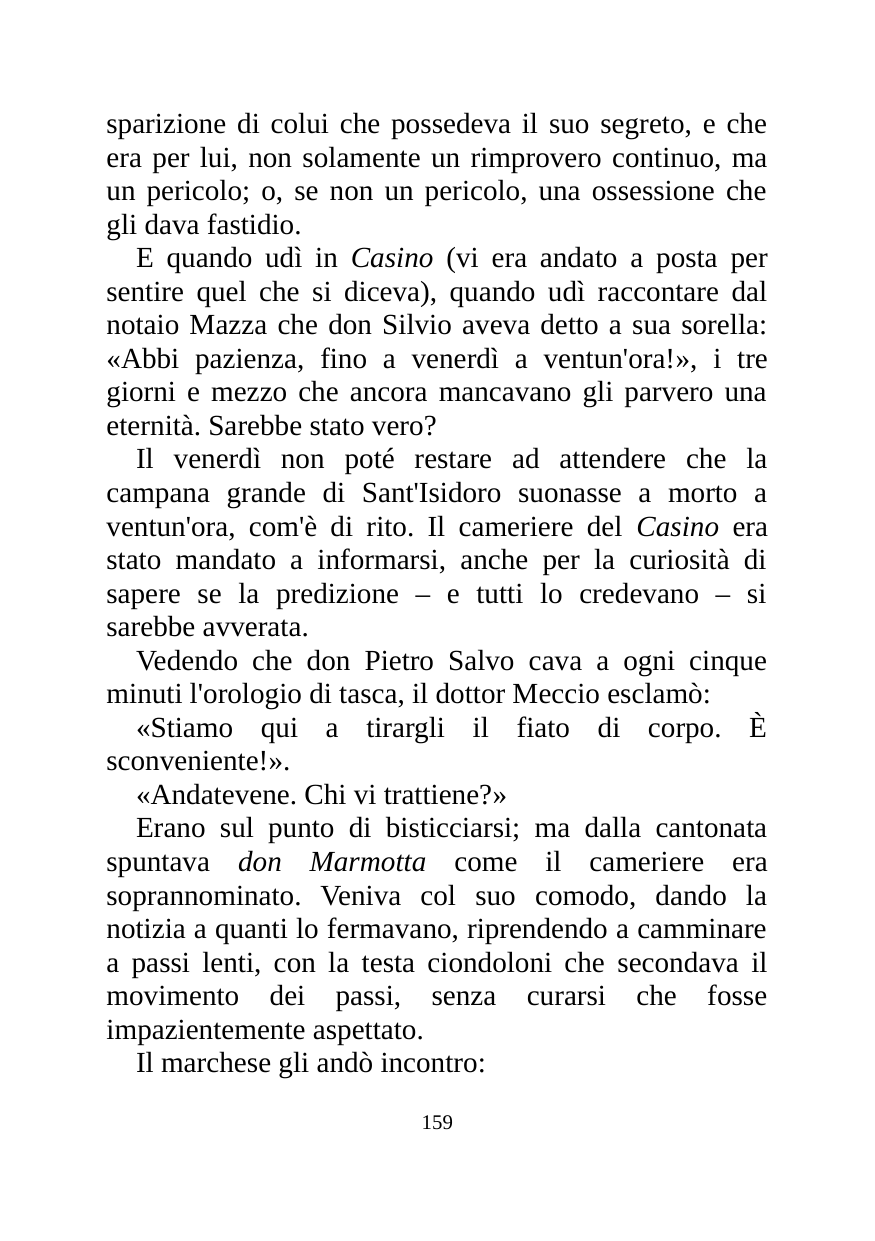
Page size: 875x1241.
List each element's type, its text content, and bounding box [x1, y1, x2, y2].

text sparizione di colui che possedeva il suo segreto, e che era per lui, non solamente un rimprovero continuo, ma un pericolo; o, se non un pericolo, una ossessione che gli dava fastidio. [106, 106, 768, 240]
text Il marchese gli andò incontro: [106, 1045, 768, 1079]
text Erano sul punto di bisticciarsi; ma dalla cantonata spuntava don Marmotta come il cameriere era soprannominato. Veniva col suo comodo, dando la notizia a quanti lo fermavano, riprendendo a camminare a passi lenti, con la testa ciondoloni che secondava il movimento dei passi, senza curarsi che fosse impazientemente aspettato. [106, 811, 768, 1045]
text E quando udì in Casino (vi era andato a posta per sentire quel che si diceva), quando udì raccontare dal notaio Mazza che don Silvio aveva detto a sua sorella: «Abbi pazienza, fino a venerdì a ventun'ora!», i tre giorni e mezzo che ancora mancavano gli parvero una eternità. Sarebbe stato vero? [106, 240, 768, 442]
text Vedendo che don Pietro Salvo cava a ogni cinque minuti l'orologio di tasca, il dottor Meccio esclamò: [106, 643, 768, 710]
text Il venerdì non poté restare ad attendere che la campana grande di Sant'Isidoro suonasse a morto a ventun'ora, com'è di rito. Il cameriere del Casino era stato mandato a informarsi, anche per la curiosità di sapere se la predizione – e tutti lo credevano – si sarebbe avverata. [106, 442, 768, 643]
text «Stiamo qui a tirargli il fiato di corpo. È sconveniente!». [106, 710, 768, 777]
text «Andatevene. Chi vi trattiene?» [106, 777, 768, 811]
